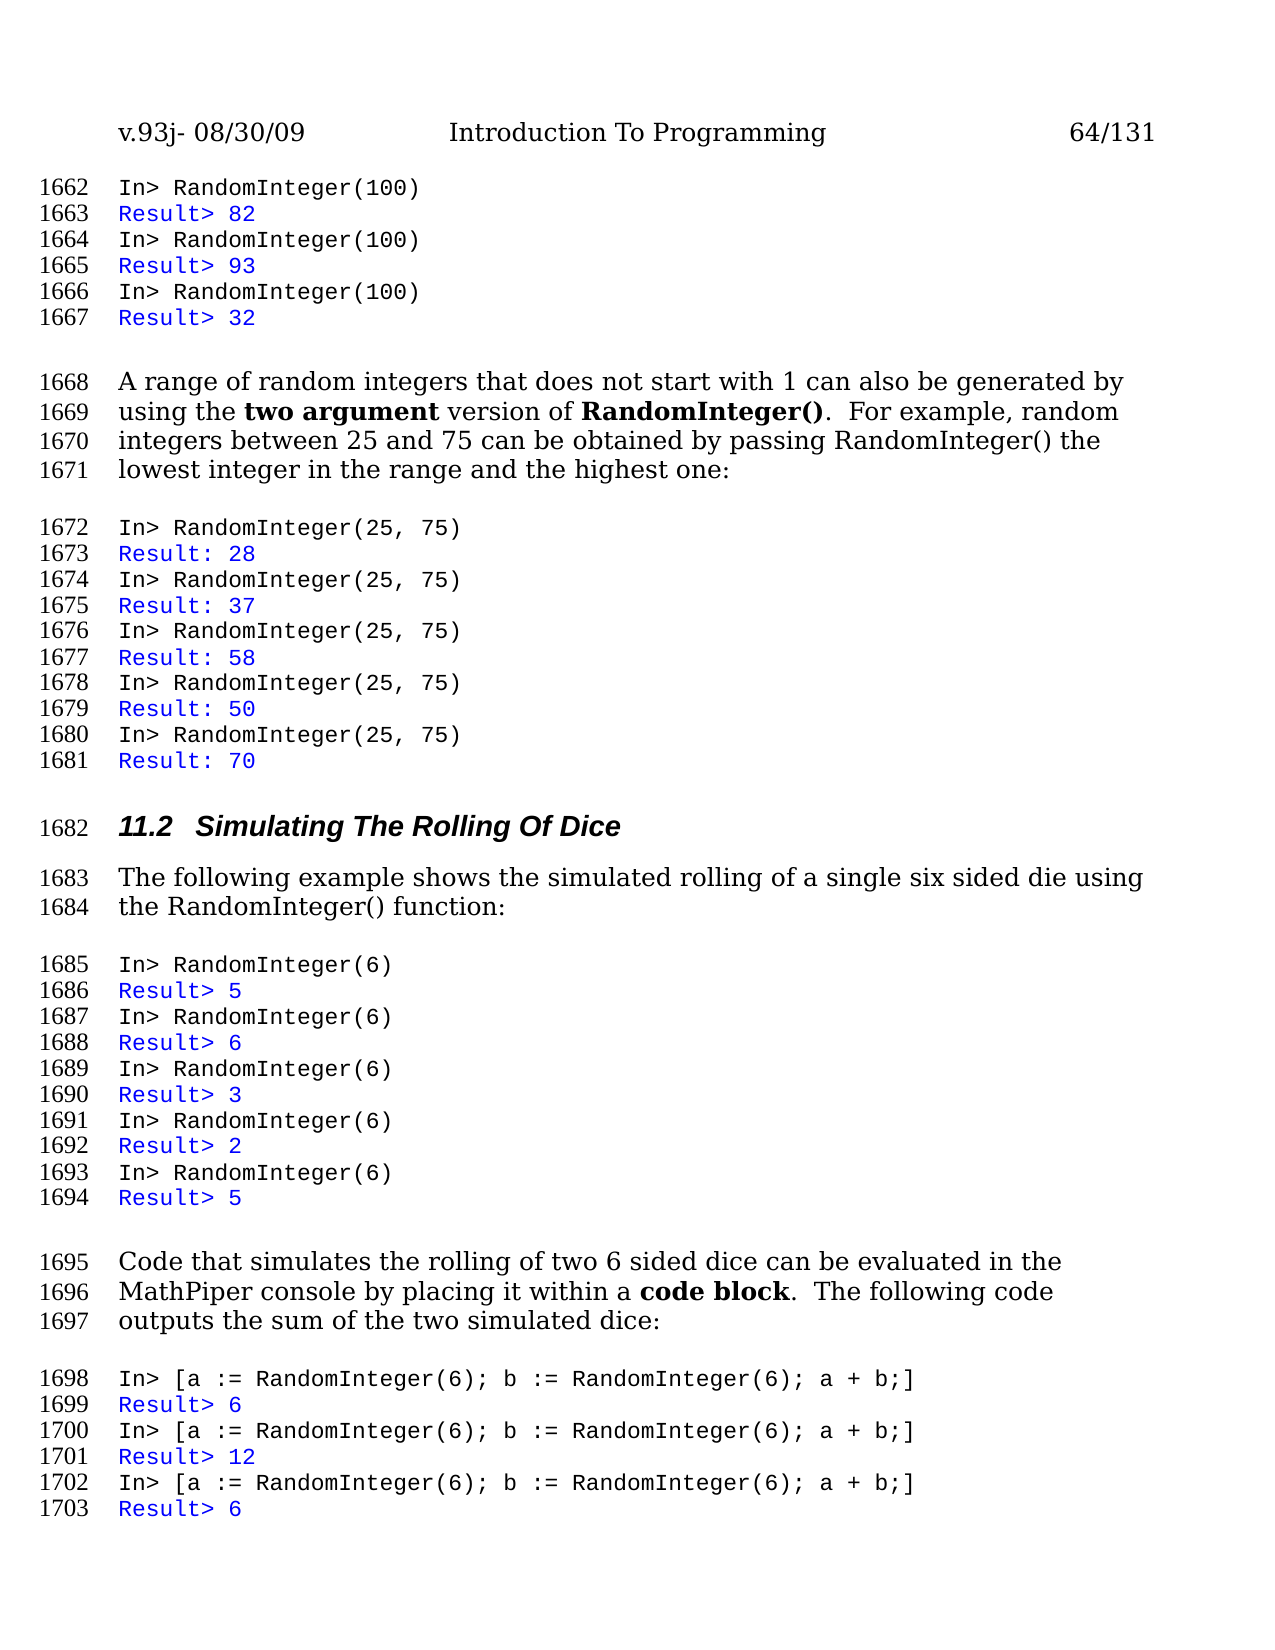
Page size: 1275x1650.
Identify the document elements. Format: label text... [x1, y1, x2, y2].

text Result: 37 [118, 594, 1157, 620]
text In> RandomInteger(100) [118, 281, 1157, 306]
text In> RandomInteger(100) [118, 177, 1157, 203]
text Result> 6 [118, 1393, 1157, 1419]
text Result> 2 [118, 1135, 1157, 1161]
text A range of random integers that does not start with 1 can also be generated by using the two argument version of RandomInteger(). For example, random integers between 25 and 75 can be obtained by passing RandomInteger() the lowest integer in the range and the highest one: [118, 367, 1157, 484]
text In> RandomInteger(25, 75) [118, 672, 1157, 698]
text In> [a := RandomInteger(6); b := RandomInteger(6); a + b;] [118, 1419, 1157, 1445]
text The following example shows the simulated rolling of a single six sided die using the RandomInteger() function: [118, 863, 1157, 921]
text Result> 82 [118, 203, 1157, 229]
text Result> 5 [118, 979, 1157, 1005]
text In> RandomInteger(100) [118, 229, 1157, 254]
text Result: 28 [118, 542, 1157, 568]
text In> RandomInteger(25, 75) [118, 516, 1157, 542]
text In> [a := RandomInteger(6); b := RandomInteger(6); a + b;] [118, 1367, 1157, 1393]
text In> RandomInteger(6) [118, 953, 1157, 979]
text In> RandomInteger(6) [118, 1161, 1157, 1187]
text Result> 6 [118, 1031, 1157, 1057]
text Result> 12 [118, 1445, 1157, 1471]
text In> RandomInteger(25, 75) [118, 724, 1157, 749]
subtitle Simulating The Rolling Of Dice [118, 808, 1157, 842]
text In> RandomInteger(25, 75) [118, 620, 1157, 646]
text Result> 6 [118, 1497, 1157, 1523]
text Result: 58 [118, 646, 1157, 672]
text In> RandomInteger(25, 75) [118, 568, 1157, 594]
text In> [a := RandomInteger(6); b := RandomInteger(6); a + b;] [118, 1471, 1157, 1497]
text In> RandomInteger(6) [118, 1057, 1157, 1083]
text Code that simulates the rolling of two 6 sided dice can be evaluated in the MathPiper console by placing it within a code block. The following code outputs the sum of the two simulated dice: [118, 1248, 1157, 1335]
text Result> 32 [118, 306, 1157, 332]
text Result: 70 [118, 749, 1157, 776]
text In> RandomInteger(6) [118, 1109, 1157, 1135]
text Result: 50 [118, 698, 1157, 724]
text Result> 93 [118, 254, 1157, 281]
text Result> 5 [118, 1187, 1157, 1213]
text Result> 3 [118, 1083, 1157, 1109]
text In> RandomInteger(6) [118, 1005, 1157, 1031]
